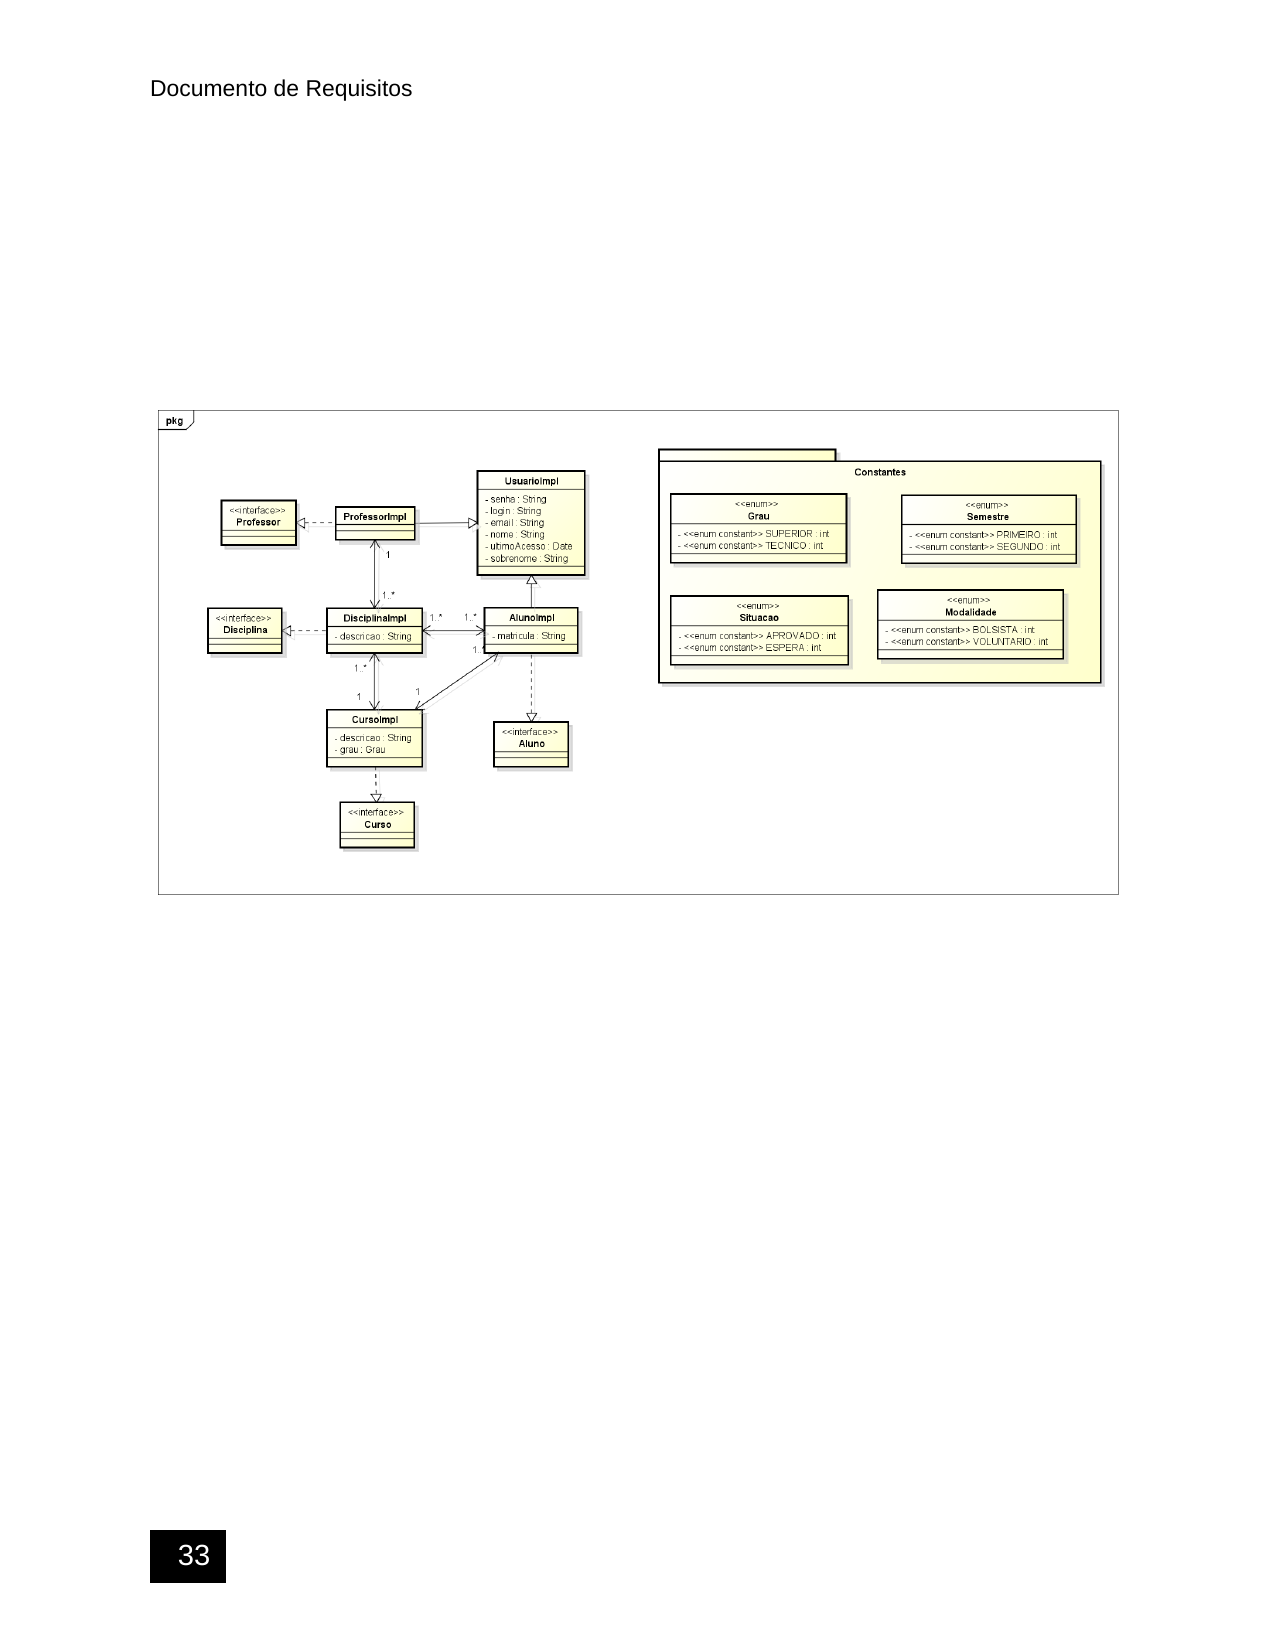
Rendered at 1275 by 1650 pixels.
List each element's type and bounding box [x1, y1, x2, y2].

picture [150, 402, 1125, 902]
